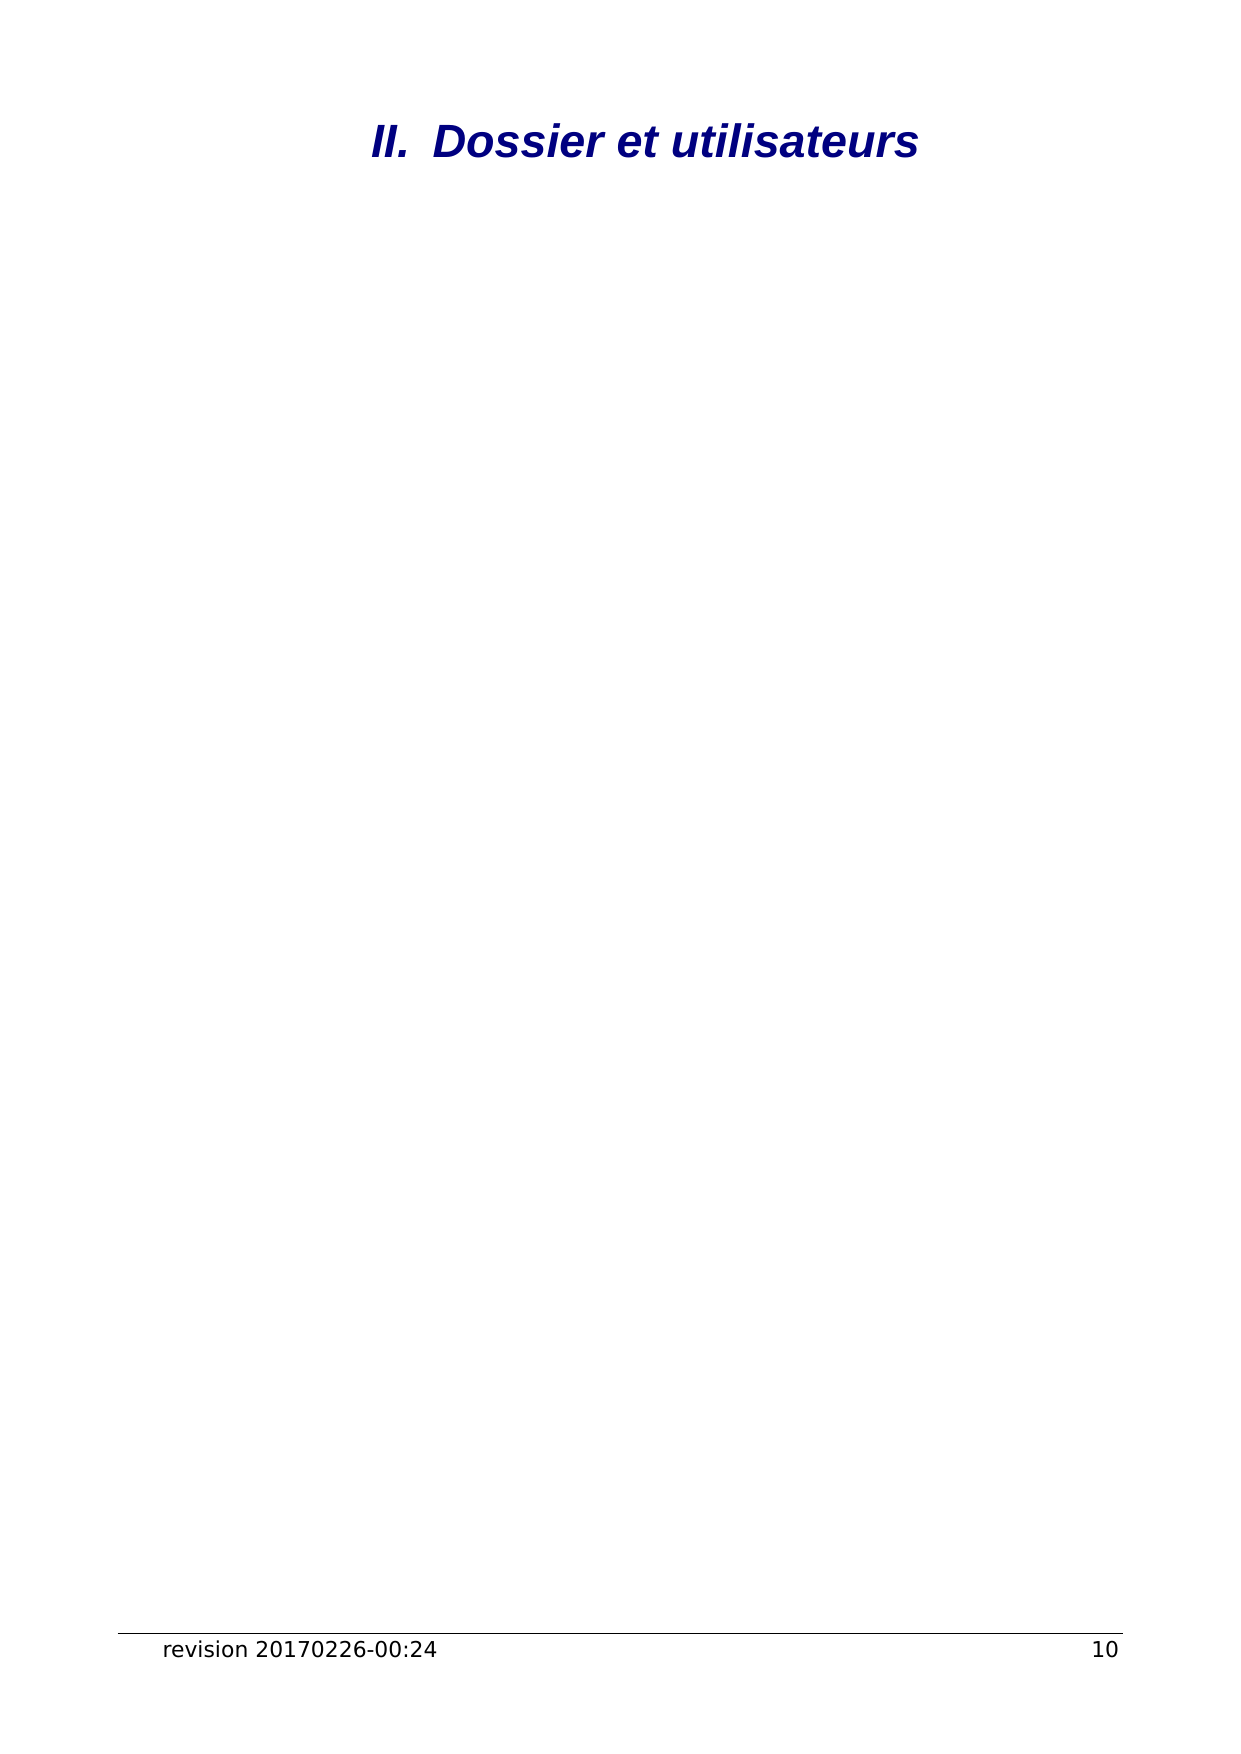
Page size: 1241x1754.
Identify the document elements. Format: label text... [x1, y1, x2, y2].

subtitle Dossier et utilisateurs [159, 113, 1123, 167]
